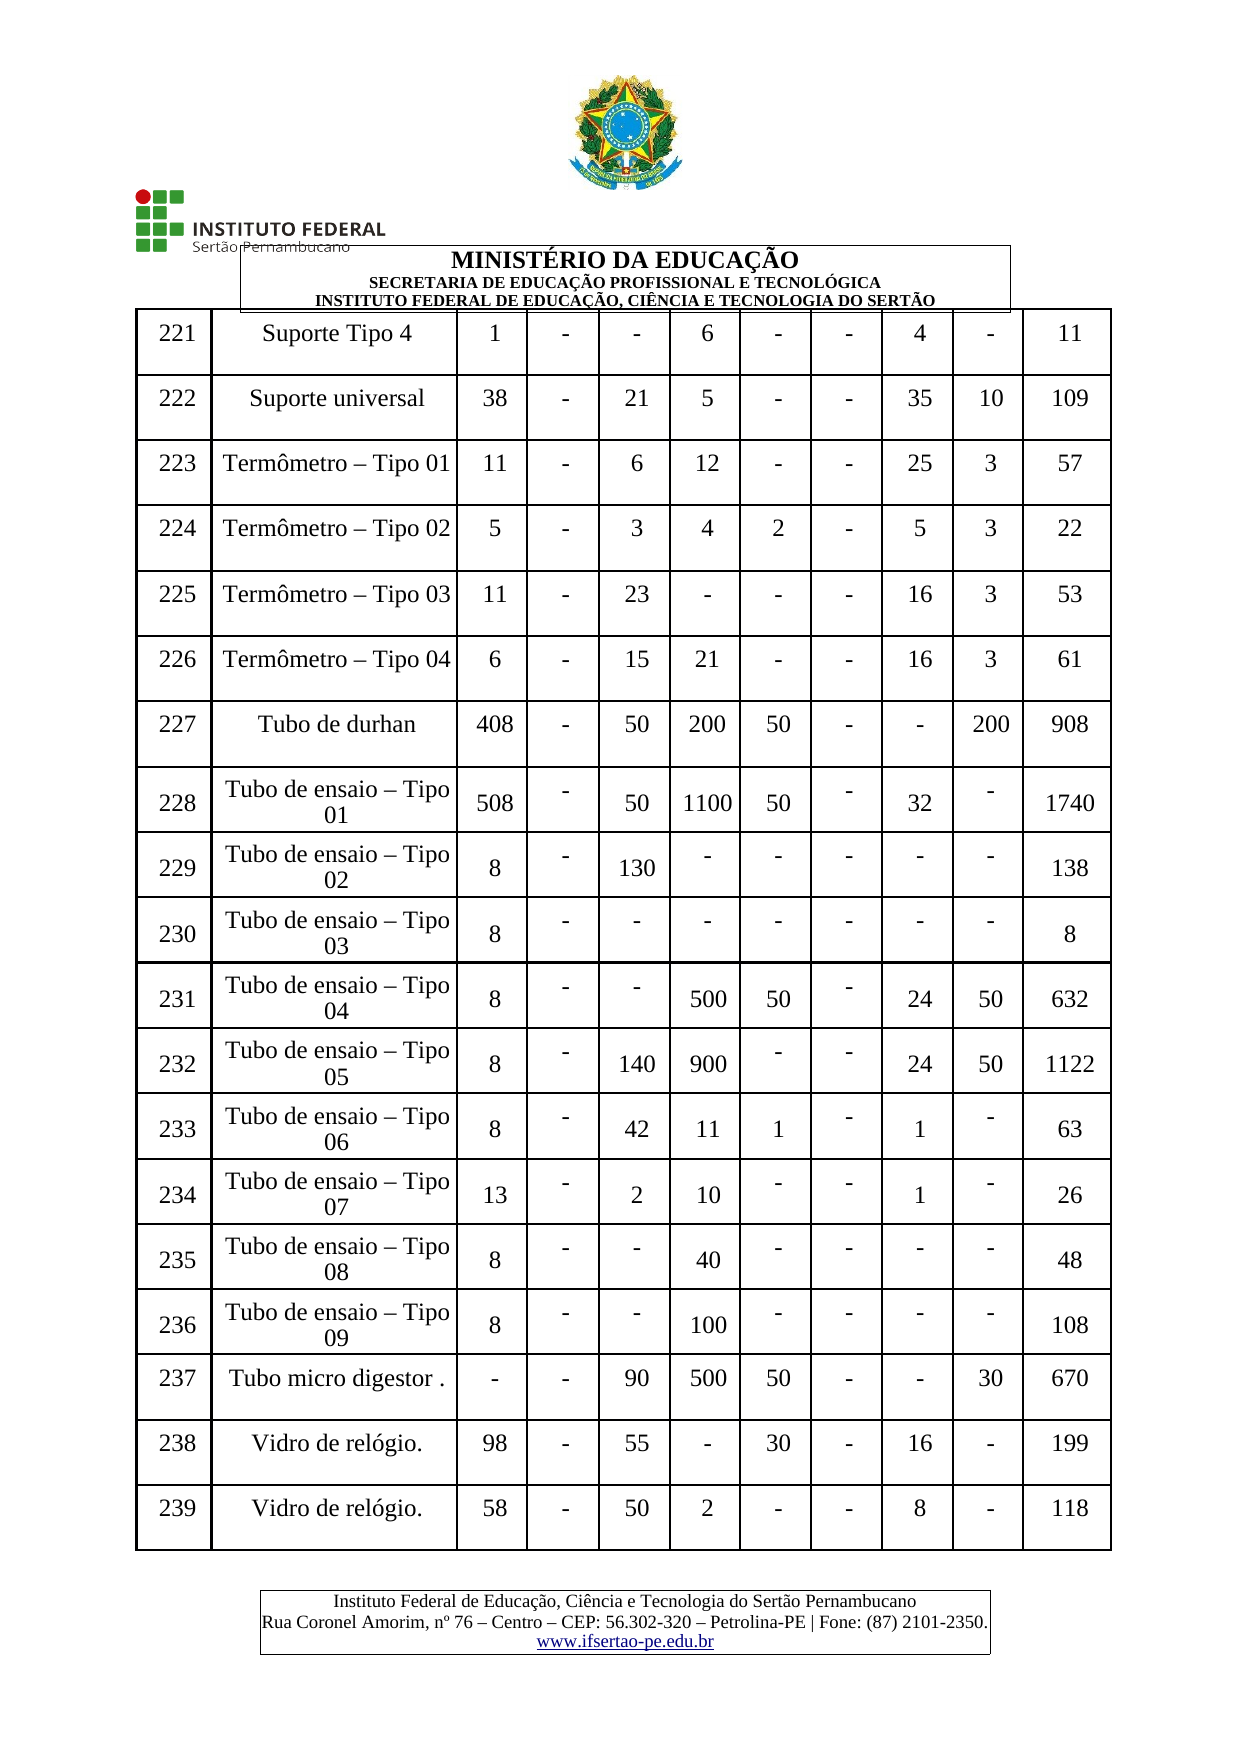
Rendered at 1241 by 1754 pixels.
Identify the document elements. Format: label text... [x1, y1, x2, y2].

table_cell 35 [883, 376, 952, 439]
table_cell 24 [883, 1029, 952, 1092]
table_cell 500 [671, 964, 739, 1027]
table_cell 900 [671, 1029, 739, 1092]
table_cell 8 [458, 1094, 526, 1157]
table_cell 238 [138, 1421, 210, 1484]
table_cell 138 [1024, 833, 1110, 896]
table_cell - [741, 833, 810, 896]
table_cell - [954, 833, 1022, 896]
table_cell 11 [458, 441, 526, 504]
table_cell - [528, 1290, 598, 1353]
table_cell Vidro de relógio. [213, 1421, 456, 1484]
table_cell - [954, 1486, 1022, 1549]
table_cell 4 [671, 506, 739, 569]
table_cell 109 [1024, 376, 1110, 439]
table_cell - [600, 1225, 669, 1288]
table_cell 100 [671, 1290, 739, 1353]
table_cell - [528, 964, 598, 1027]
table_cell - [528, 1225, 598, 1288]
table_cell 1122 [1024, 1029, 1110, 1092]
table_cell 90 [600, 1355, 669, 1419]
table_cell - [812, 1160, 881, 1223]
table_cell - [671, 833, 739, 896]
table_cell 10 [671, 1160, 739, 1223]
table_cell 21 [600, 376, 669, 439]
table_cell Tubo de ensaio – Tipo 03 [213, 898, 456, 961]
table_cell 15 [600, 637, 669, 700]
table_cell Termômetro – Tipo 03 [213, 572, 456, 635]
table_cell 1 [883, 1160, 952, 1223]
table_cell - [954, 310, 1022, 374]
table_cell 8 [883, 1486, 952, 1549]
table_cell 30 [954, 1355, 1022, 1419]
table_cell - [812, 768, 881, 831]
table_cell 224 [138, 506, 210, 569]
table_cell 2 [600, 1160, 669, 1223]
table_cell Tubo micro digestor . [213, 1355, 456, 1419]
table_cell 6 [600, 441, 669, 504]
table_cell - [600, 310, 669, 374]
table_cell Termômetro – Tipo 04 [213, 637, 456, 700]
table_cell 11 [458, 572, 526, 635]
table_cell - [741, 1290, 810, 1353]
table_cell 53 [1024, 572, 1110, 635]
table_cell - [883, 1225, 952, 1288]
table_cell 223 [138, 441, 210, 504]
table_cell 8 [458, 1225, 526, 1288]
table_cell 16 [883, 572, 952, 635]
table_cell 12 [671, 441, 739, 504]
table_cell 508 [458, 768, 526, 831]
table_cell 25 [883, 441, 952, 504]
table_cell - [600, 964, 669, 1027]
table_cell - [812, 572, 881, 635]
table_cell 50 [741, 964, 810, 1027]
table_cell 3 [600, 506, 669, 569]
table_cell 1100 [671, 768, 739, 831]
table_cell 1 [883, 1094, 952, 1157]
table_cell - [741, 1160, 810, 1223]
table_cell 1 [741, 1094, 810, 1157]
table_cell 13 [458, 1160, 526, 1223]
table_cell Termômetro – Tipo 02 [213, 506, 456, 569]
table_cell 908 [1024, 702, 1110, 766]
table_cell 3 [954, 506, 1022, 569]
table_cell 229 [138, 833, 210, 896]
table_cell - [954, 768, 1022, 831]
table_cell - [600, 1290, 669, 1353]
table_cell 228 [138, 768, 210, 831]
table_cell - [528, 1421, 598, 1484]
table_cell Tubo de ensaio – Tipo 02 [213, 833, 456, 896]
table_cell 16 [883, 637, 952, 700]
table_cell - [600, 898, 669, 961]
table_cell - [812, 898, 881, 961]
table_cell Suporte Tipo 4 [213, 310, 456, 374]
table_cell - [883, 1355, 952, 1419]
table_cell - [671, 1421, 739, 1484]
table_cell - [812, 1355, 881, 1419]
table_cell 42 [600, 1094, 669, 1157]
table_cell - [812, 1421, 881, 1484]
table_cell 32 [883, 768, 952, 831]
table_cell Tubo de durhan [213, 702, 456, 766]
table_cell 57 [1024, 441, 1110, 504]
table_cell - [812, 833, 881, 896]
table_cell 8 [458, 898, 526, 961]
table_cell 11 [1024, 310, 1110, 374]
table_cell - [528, 833, 598, 896]
table_cell 222 [138, 376, 210, 439]
table_cell - [741, 1225, 810, 1288]
table_cell 232 [138, 1029, 210, 1092]
table_cell - [741, 572, 810, 635]
table_cell 55 [600, 1421, 669, 1484]
table_cell 40 [671, 1225, 739, 1288]
table_cell 130 [600, 833, 669, 896]
table_cell 226 [138, 637, 210, 700]
table_cell 632 [1024, 964, 1110, 1027]
table_cell 5 [883, 506, 952, 569]
table_cell 225 [138, 572, 210, 635]
table_cell - [528, 702, 598, 766]
table_cell 8 [458, 833, 526, 896]
table_cell 50 [600, 768, 669, 831]
table_cell 233 [138, 1094, 210, 1157]
table_cell - [812, 441, 881, 504]
table_cell 50 [600, 1486, 669, 1549]
table_cell - [671, 898, 739, 961]
table_cell - [741, 637, 810, 700]
table_cell 227 [138, 702, 210, 766]
table_cell - [812, 1225, 881, 1288]
table_cell 3 [954, 637, 1022, 700]
table_cell - [741, 1029, 810, 1092]
table_cell 6 [671, 310, 739, 374]
table_cell 58 [458, 1486, 526, 1549]
table_cell 63 [1024, 1094, 1110, 1157]
table_cell 500 [671, 1355, 739, 1419]
table_cell Vidro de relógio. [213, 1486, 456, 1549]
table_cell - [741, 376, 810, 439]
table_cell - [954, 898, 1022, 961]
table_cell - [812, 964, 881, 1027]
table_cell 24 [883, 964, 952, 1027]
table_cell 1740 [1024, 768, 1110, 831]
table_cell 239 [138, 1486, 210, 1549]
table_cell 234 [138, 1160, 210, 1223]
table_cell 50 [741, 702, 810, 766]
table_cell - [671, 572, 739, 635]
table_cell 118 [1024, 1486, 1110, 1549]
table_cell 50 [600, 702, 669, 766]
table_cell 21 [671, 637, 739, 700]
table_cell 48 [1024, 1225, 1110, 1288]
table_cell 23 [600, 572, 669, 635]
picture [135, 189, 386, 252]
table_cell - [883, 702, 952, 766]
table_cell 670 [1024, 1355, 1110, 1419]
table_cell 236 [138, 1290, 210, 1353]
table_cell Tubo de ensaio – Tipo 09 [213, 1290, 456, 1353]
table_cell - [528, 1094, 598, 1157]
table_cell - [883, 833, 952, 896]
table_cell - [883, 1290, 952, 1353]
table_cell - [528, 506, 598, 569]
table_cell 235 [138, 1225, 210, 1288]
table_cell 61 [1024, 637, 1110, 700]
table_cell - [528, 1160, 598, 1223]
table_cell 200 [671, 702, 739, 766]
table_cell 22 [1024, 506, 1110, 569]
table_cell - [528, 898, 598, 961]
table_cell 200 [954, 702, 1022, 766]
table_cell - [528, 1355, 598, 1419]
table_cell - [458, 1355, 526, 1419]
table_cell 50 [741, 1355, 810, 1419]
table_cell 50 [954, 1029, 1022, 1092]
table_cell 5 [671, 376, 739, 439]
table_cell 10 [954, 376, 1022, 439]
table_cell - [883, 898, 952, 961]
table_cell - [812, 1486, 881, 1549]
table_cell 3 [954, 572, 1022, 635]
table_cell 8 [458, 964, 526, 1027]
table_cell 3 [954, 441, 1022, 504]
table_cell 26 [1024, 1160, 1110, 1223]
table_cell 4 [883, 310, 952, 374]
table_cell 8 [458, 1029, 526, 1092]
table_cell - [812, 702, 881, 766]
table_cell - [528, 1029, 598, 1092]
table_cell 98 [458, 1421, 526, 1484]
table_cell - [741, 310, 810, 374]
table_cell - [812, 1029, 881, 1092]
table_cell Tubo de ensaio – Tipo 04 [213, 964, 456, 1027]
table_cell Termômetro – Tipo 01 [213, 441, 456, 504]
table_cell 2 [671, 1486, 739, 1549]
table_cell 237 [138, 1355, 210, 1419]
table_cell - [528, 572, 598, 635]
table_cell 38 [458, 376, 526, 439]
table_cell - [741, 1486, 810, 1549]
table_cell - [741, 898, 810, 961]
table_cell Tubo de ensaio – Tipo 07 [213, 1160, 456, 1223]
table_cell - [954, 1225, 1022, 1288]
table_cell - [954, 1421, 1022, 1484]
table_cell 2 [741, 506, 810, 569]
table_cell 8 [1024, 898, 1110, 961]
table_cell 108 [1024, 1290, 1110, 1353]
table_cell 30 [741, 1421, 810, 1484]
table_cell 230 [138, 898, 210, 961]
table_cell Tubo de ensaio – Tipo 05 [213, 1029, 456, 1092]
table_cell - [528, 441, 598, 504]
table_cell - [812, 1290, 881, 1353]
table_cell Tubo de ensaio – Tipo 08 [213, 1225, 456, 1288]
table_cell - [741, 441, 810, 504]
table_cell 50 [954, 964, 1022, 1027]
table_cell 221 [138, 310, 210, 374]
table_cell - [528, 768, 598, 831]
table_cell Tubo de ensaio – Tipo 06 [213, 1094, 456, 1157]
table_cell 199 [1024, 1421, 1110, 1484]
table_cell - [812, 506, 881, 569]
table_cell 5 [458, 506, 526, 569]
picture [568, 75, 683, 190]
table_cell - [812, 310, 881, 374]
table_cell 140 [600, 1029, 669, 1092]
table_cell 231 [138, 964, 210, 1027]
table_cell Suporte universal [213, 376, 456, 439]
table_cell Tubo de ensaio – Tipo 01 [213, 768, 456, 831]
table_cell - [954, 1290, 1022, 1353]
table_cell - [528, 637, 598, 700]
table_cell - [954, 1160, 1022, 1223]
table_cell - [812, 1094, 881, 1157]
table_cell 11 [671, 1094, 739, 1157]
table_cell 1 [458, 310, 526, 374]
table_cell 50 [741, 768, 810, 831]
table_cell - [528, 310, 598, 374]
table_cell 16 [883, 1421, 952, 1484]
table_cell - [528, 1486, 598, 1549]
table_cell 8 [458, 1290, 526, 1353]
table_cell - [954, 1094, 1022, 1157]
table_cell 6 [458, 637, 526, 700]
table_cell - [812, 376, 881, 439]
table_cell - [812, 637, 881, 700]
table_cell - [528, 376, 598, 439]
table_cell 408 [458, 702, 526, 766]
